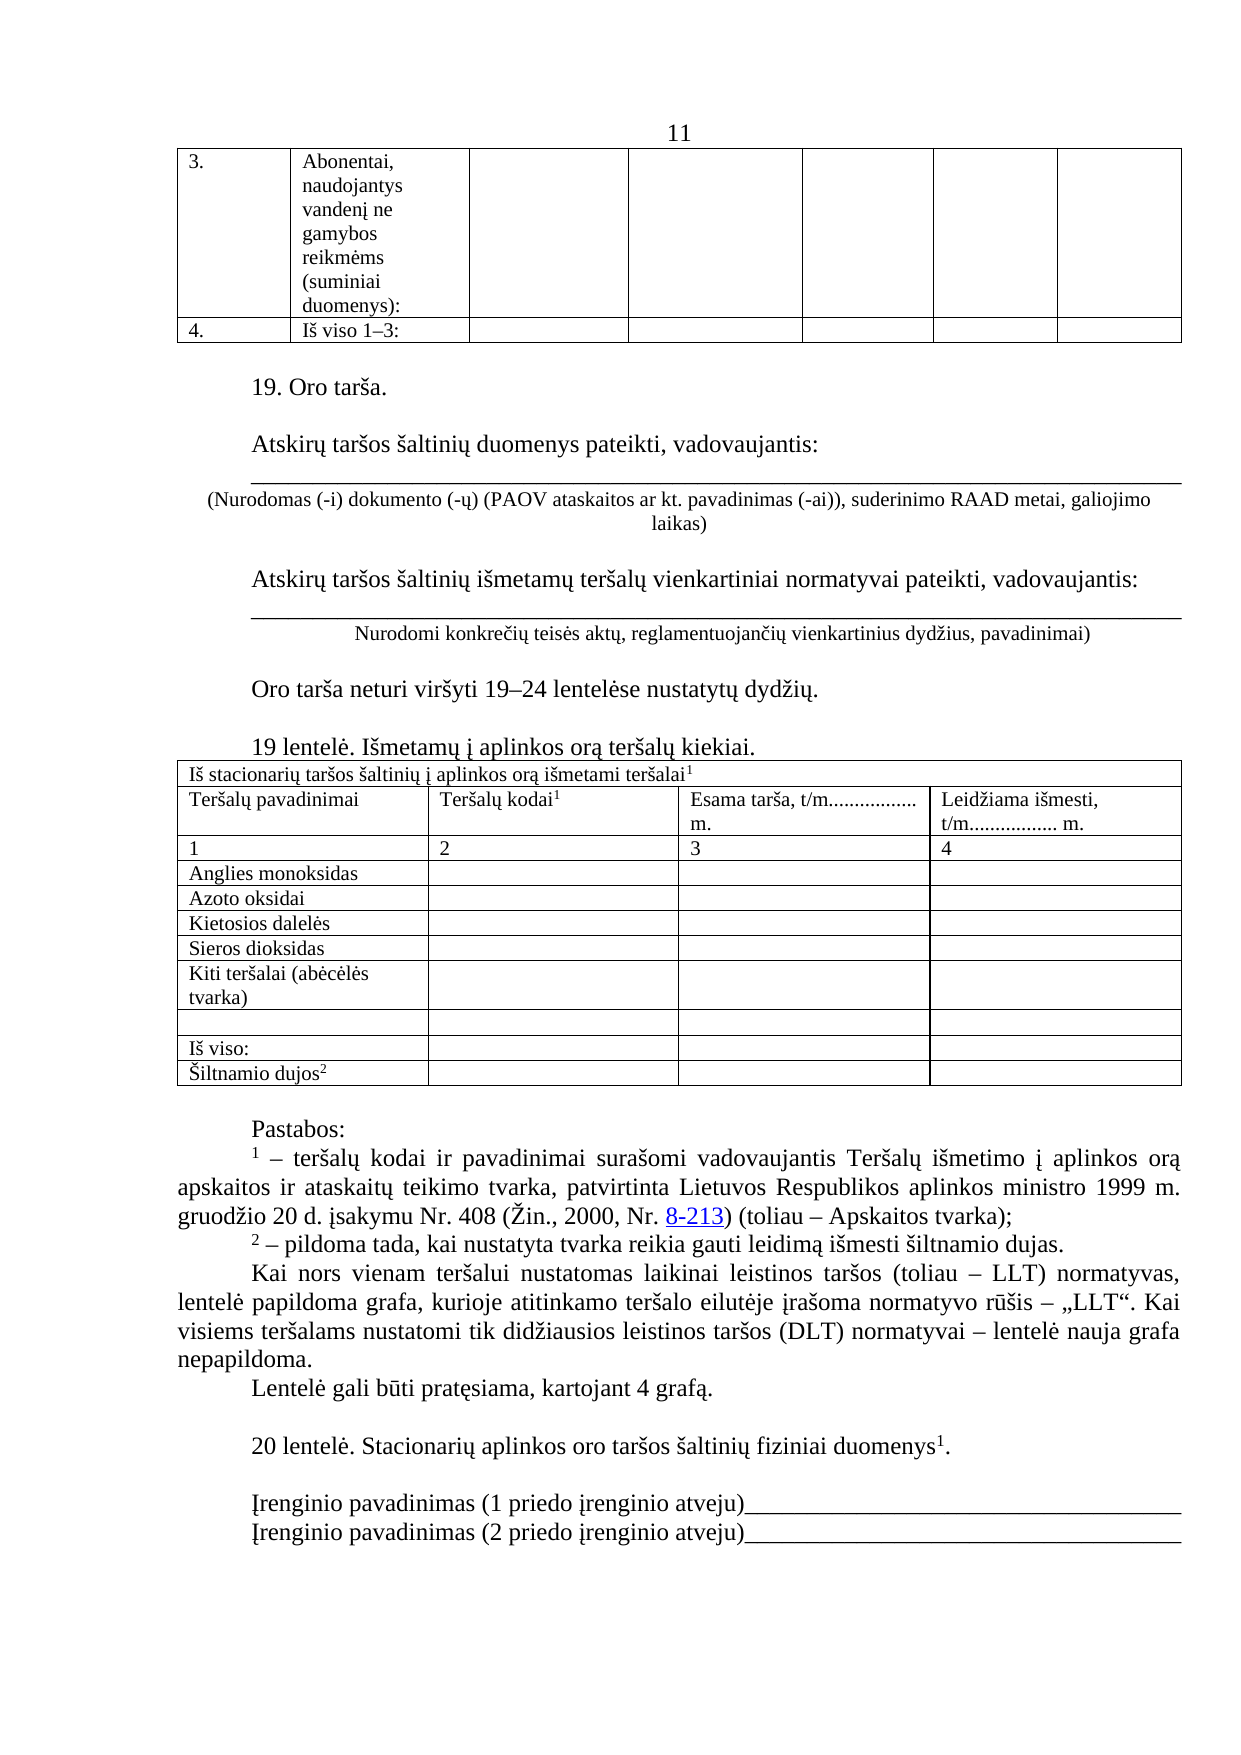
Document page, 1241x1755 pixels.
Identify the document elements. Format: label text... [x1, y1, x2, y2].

table_cell [931, 1010, 1181, 1034]
table_cell [931, 961, 1181, 1009]
table_cell [429, 911, 678, 935]
table_cell [931, 1061, 1181, 1085]
table_cell [679, 1061, 929, 1085]
table_cell 4 [931, 836, 1181, 860]
table_cell [470, 149, 628, 317]
text Įrenginio pavadinimas (1 priedo įrenginio atveju) [177, 1488, 1181, 1517]
table_cell [429, 886, 678, 910]
table_cell [1058, 149, 1181, 317]
text 1 – teršalų kodai ir pavadinimai surašomi vadovaujantis Teršalų išmetimo į aplinkos orą apskaitos ir ataskaitų teikimo tvarka, patvirtinta Lietuvos Respublikos aplinkos ministro 1999 m. gruodžio 20 d. įsakymu Nr. 408 (Žin., 2000, Nr. 8-213) (toliau – Apskaitos tvarka); [177, 1143, 1181, 1229]
table_cell Sieros dioksidas [178, 936, 428, 960]
table_cell [679, 1036, 929, 1059]
table_cell [679, 961, 929, 1009]
table_cell [931, 1036, 1181, 1059]
table_cell [629, 149, 802, 317]
table_cell [931, 886, 1181, 910]
table_cell Šiltnamio dujos2 [178, 1061, 428, 1085]
table_cell Leidžiama išmesti, t/m................. m. [931, 787, 1181, 835]
table_cell [429, 1061, 678, 1085]
table_cell 3. [178, 149, 290, 317]
table_cell [679, 861, 929, 885]
table_cell 1 [178, 836, 428, 860]
table_cell [429, 1010, 678, 1034]
table_cell [931, 861, 1181, 885]
table_cell [679, 936, 929, 960]
text Nurodomi konkrečių teisės aktų, reglamentuojančių vienkartinius dydžius, pavadinimai) [177, 621, 1181, 645]
table_cell [934, 149, 1057, 317]
table_cell [931, 911, 1181, 935]
table_cell [429, 861, 678, 885]
table_cell [803, 149, 933, 317]
text Pastabos: [177, 1114, 1181, 1143]
text 2 – pildoma tada, kai nustatyta tvarka reikia gauti leidimą išmesti šiltnamio dujas. [177, 1229, 1181, 1258]
table_cell Abonentai, naudojantys vandenį ne gamybos reikmėms (suminiai duomenys): [291, 149, 469, 317]
table_cell [931, 936, 1181, 960]
text Įrenginio pavadinimas (2 priedo įrenginio atveju) [177, 1517, 1181, 1546]
table_header Iš stacionarių taršos šaltinių į aplinkos orą išmetami teršalai1 [178, 761, 1181, 786]
table_cell [934, 318, 1057, 342]
table_cell Kiti teršalai (abėcėlės tvarka) [178, 961, 428, 1009]
table_cell [629, 318, 802, 342]
table_cell 3 [679, 836, 929, 860]
table_cell [803, 318, 933, 342]
table_cell Teršalų pavadinimai [178, 787, 428, 835]
table_cell 2 [429, 836, 678, 860]
table_cell [429, 961, 678, 1009]
text (Nurodomas (-i) dokumento (-ų) (PAOV ataskaitos ar kt. pavadinimas (-ai)), suderinimo RAAD metai, galiojimo laikas) [177, 487, 1181, 535]
text Kai nors vienam teršalui nustatomas laikinai leistinos taršos (toliau – LLT) normatyvas, lentelė papildoma grafa, kurioje atitinkamo teršalo eilutėje įrašoma normatyvo rūšis – „LLT“. Kai visiems teršalams nustatomi tik didžiausios leistinos taršos (DLT) normatyvai – lentelė nauja grafa nepapildoma. [177, 1258, 1181, 1373]
text Atskirų taršos šaltinių duomenys pateikti, vadovaujantis: [177, 429, 1181, 458]
text Lentelė gali būti pratęsiama, kartojant 4 grafą. [177, 1373, 1181, 1402]
table_cell Iš viso 1–3: [291, 318, 469, 342]
text 19 lentelė. Išmetamų į aplinkos orą teršalų kiekiai. [177, 732, 1181, 760]
table_cell [178, 1010, 428, 1034]
table_cell [1058, 318, 1181, 342]
table_cell [679, 911, 929, 935]
table_cell [429, 1036, 678, 1059]
table_cell Anglies monoksidas [178, 861, 428, 885]
text Oro tarša neturi viršyti 19–24 lentelėse nustatytų dydžių. [177, 674, 1181, 703]
table_cell Teršalų kodai1 [429, 787, 678, 835]
table_cell Iš viso: [178, 1036, 428, 1059]
text Atskirų taršos šaltinių išmetamų teršalų vienkartiniai normatyvai pateikti, vadovaujantis: [177, 564, 1181, 593]
table_cell [679, 886, 929, 910]
table_cell Kietosios dalelės [178, 911, 428, 935]
table_cell [470, 318, 628, 342]
table_cell [429, 936, 678, 960]
table_cell 4. [178, 318, 290, 342]
table_cell [679, 1010, 929, 1034]
table_cell Esama tarša, t/m................. m. [679, 787, 929, 835]
text 19. Oro tarša. [177, 372, 1181, 401]
text 20 lentelė. Stacionarių aplinkos oro taršos šaltinių fiziniai duomenys1. [177, 1431, 1181, 1459]
table_cell Azoto oksidai [178, 886, 428, 910]
